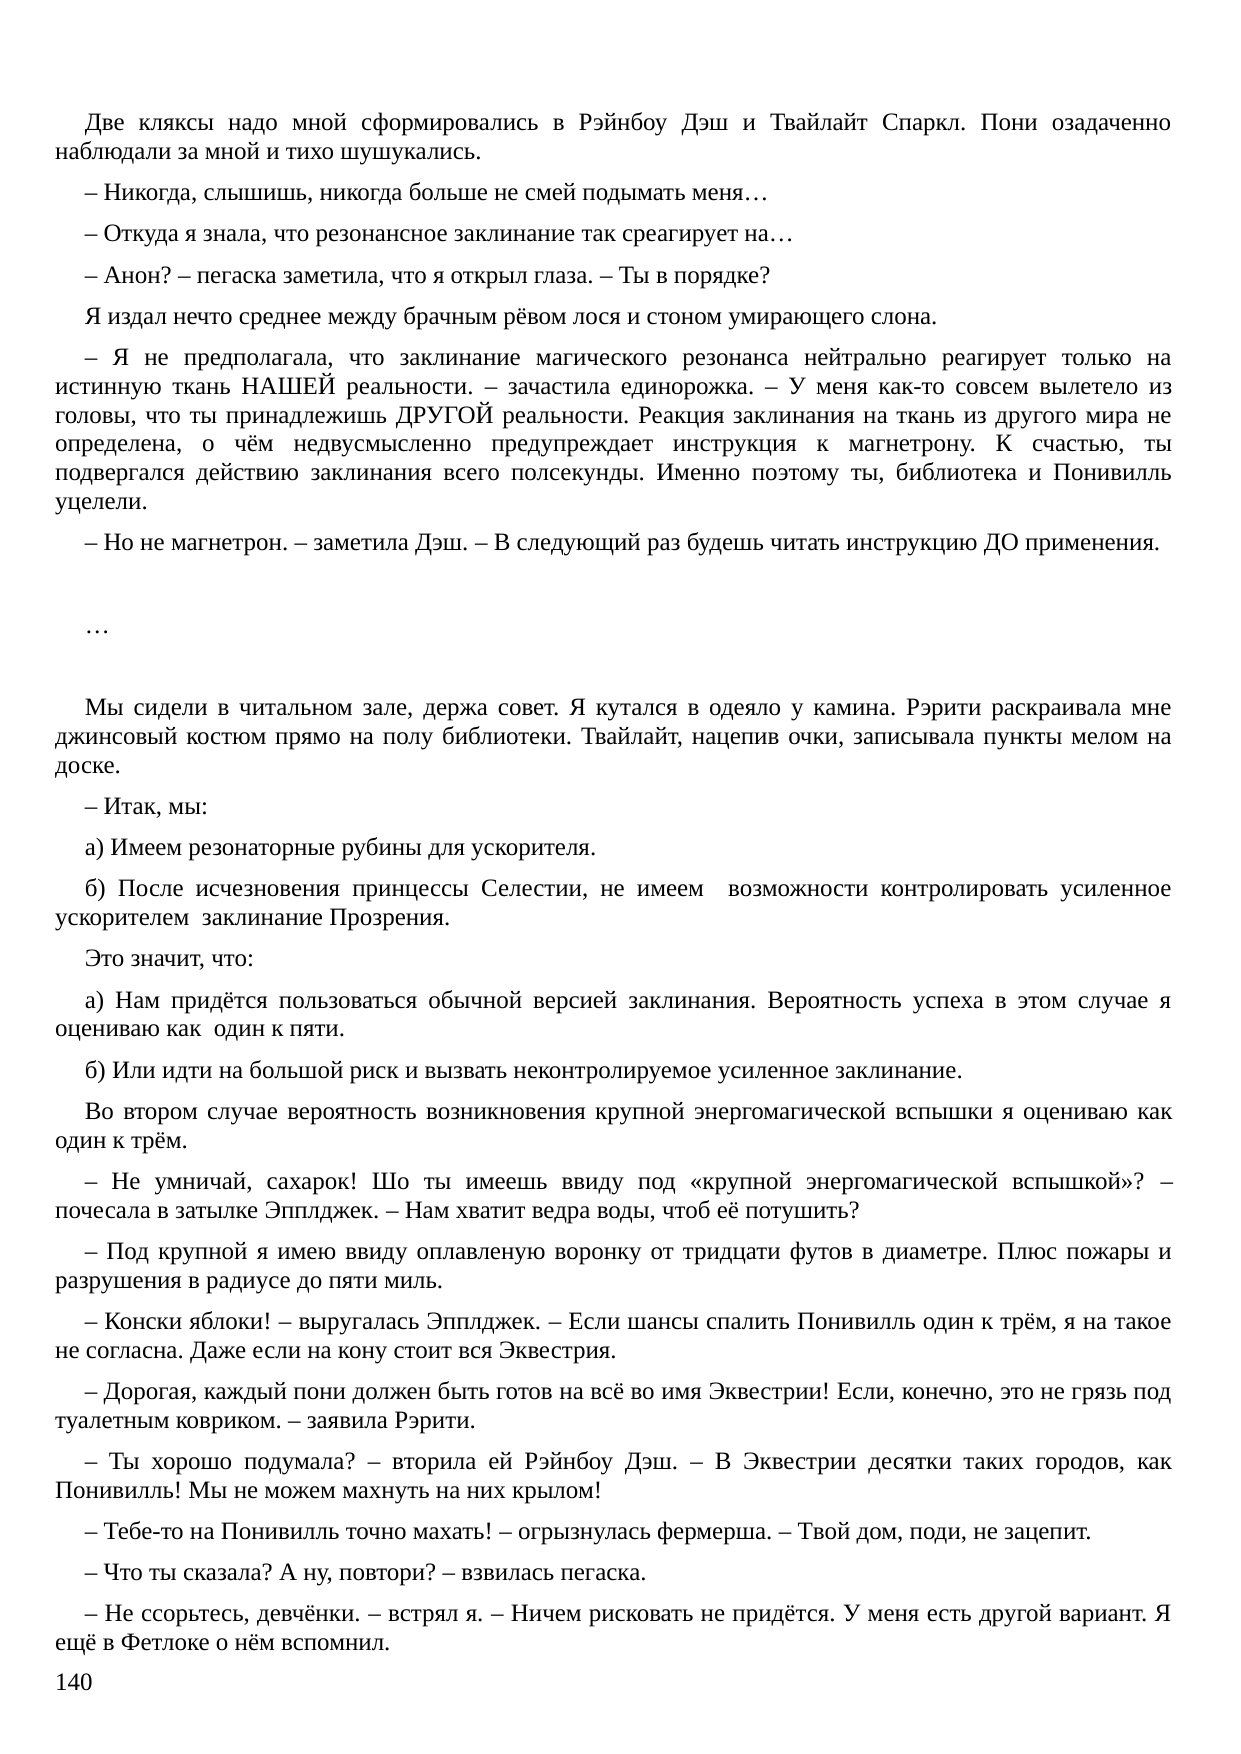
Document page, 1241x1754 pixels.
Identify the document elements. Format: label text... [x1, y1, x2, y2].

text – Не ссорьтесь, девчёнки. – встрял я. – Ничем рисковать не придётся. У меня есть другой вариант. Я ещё в Фетлоке о нём вспомнил. [55, 1598, 1173, 1656]
text б) После исчезновения принцессы Селестии, не имеем возможности контролировать усиленное ускорителем заклинание Прозрения. [55, 873, 1173, 931]
text Я издал нечто среднее между брачным рёвом лося и стоном умирающего слона. [55, 301, 1173, 330]
text Это значит, что: [55, 943, 1173, 972]
text – Никогда, слышишь, никогда больше не смей подымать меня… [55, 177, 1173, 206]
text б) Или идти на большой риск и вызвать неконтролируемое усиленное заклинание. [55, 1055, 1173, 1083]
text … [55, 610, 1173, 638]
text а) Нам придётся пользоваться обычной версией заклинания. Вероятность успеха в этом случае я оцениваю как один к пяти. [55, 985, 1173, 1042]
text – Итак, мы: [55, 791, 1173, 820]
text – Конски яблоки! – выругалась Эпплджек. – Если шансы спалить Понивилль один к трём, я на такое не согласна. Даже если на кону стоит вся Эквестрия. [55, 1306, 1173, 1363]
text – Ты хорошо подумала? – вторила ей Рэйнбоу Дэш. – В Эквестрии десятки таких городов, как Понивилль! Мы не можем махнуть на них крылом! [55, 1446, 1173, 1503]
text – Я не предполагала, что заклинание магического резонанса нейтрально реагирует только на истинную ткань НАШЕЙ реальности. – зачастила единорожка. – У меня как-то совсем вылетело из головы, что ты принадлежишь ДРУГОЙ реальности. Реакция заклинания на ткань из другого мира не определена, о чём недвусмысленно предупреждает инструкция к магнетрону. К счастью, ты подвергался действию заклинания всего полсекунды. Именно поэтому ты, библиотека и Понивилль уцелели. [55, 342, 1173, 515]
text Мы сидели в читальном зале, держа совет. Я кутался в одеяло у камина. Рэрити раскраивала мне джинсовый костюм прямо на полу библиотеки. Твайлайт, нацепив очки, записывала пункты мелом на доске. [55, 692, 1173, 778]
text – Не умничай, сахарок! Шо ты имеешь ввиду под «крупной энергомагической вспышкой»? – почесала в затылке Эпплджек. – Нам хватит ведра воды, чтоб её потушить? [55, 1166, 1173, 1223]
text – Дорогая, каждый пони должен быть готов на всё во имя Эквестрии! Если, конечно, это не грязь под туалетным ковриком. – заявила Рэрити. [55, 1376, 1173, 1433]
text – Под крупной я имею ввиду оплавленую воронку от тридцати футов в диаметре. Плюс пожары и разрушения в радиусе до пяти миль. [55, 1236, 1173, 1293]
text – Анон? – пегаска заметила, что я открыл глаза. – Ты в порядке? [55, 260, 1173, 288]
text Две кляксы надо мной сформировались в Рэйнбоу Дэш и Твайлайт Спаркл. Пони озадаченно наблюдали за мной и тихо шушукались. [55, 107, 1173, 165]
text – Что ты сказала? А ну, повтори? – взвилась пегаска. [55, 1557, 1173, 1586]
text а) Имеем резонаторные рубины для ускорителя. [55, 832, 1173, 861]
text – Но не магнетрон. – заметила Дэш. – В следующий раз будешь читать инструкцию ДО применения. [55, 527, 1173, 556]
text Во втором случае вероятность возникновения крупной энергомагической вспышки я оцениваю как один к трём. [55, 1096, 1173, 1153]
text – Откуда я знала, что резонансное заклинание так среагирует на… [55, 218, 1173, 247]
text – Тебе-то на Понивилль точно махать! – огрызнулась фермерша. – Твой дом, поди, не зацепит. [55, 1516, 1173, 1545]
